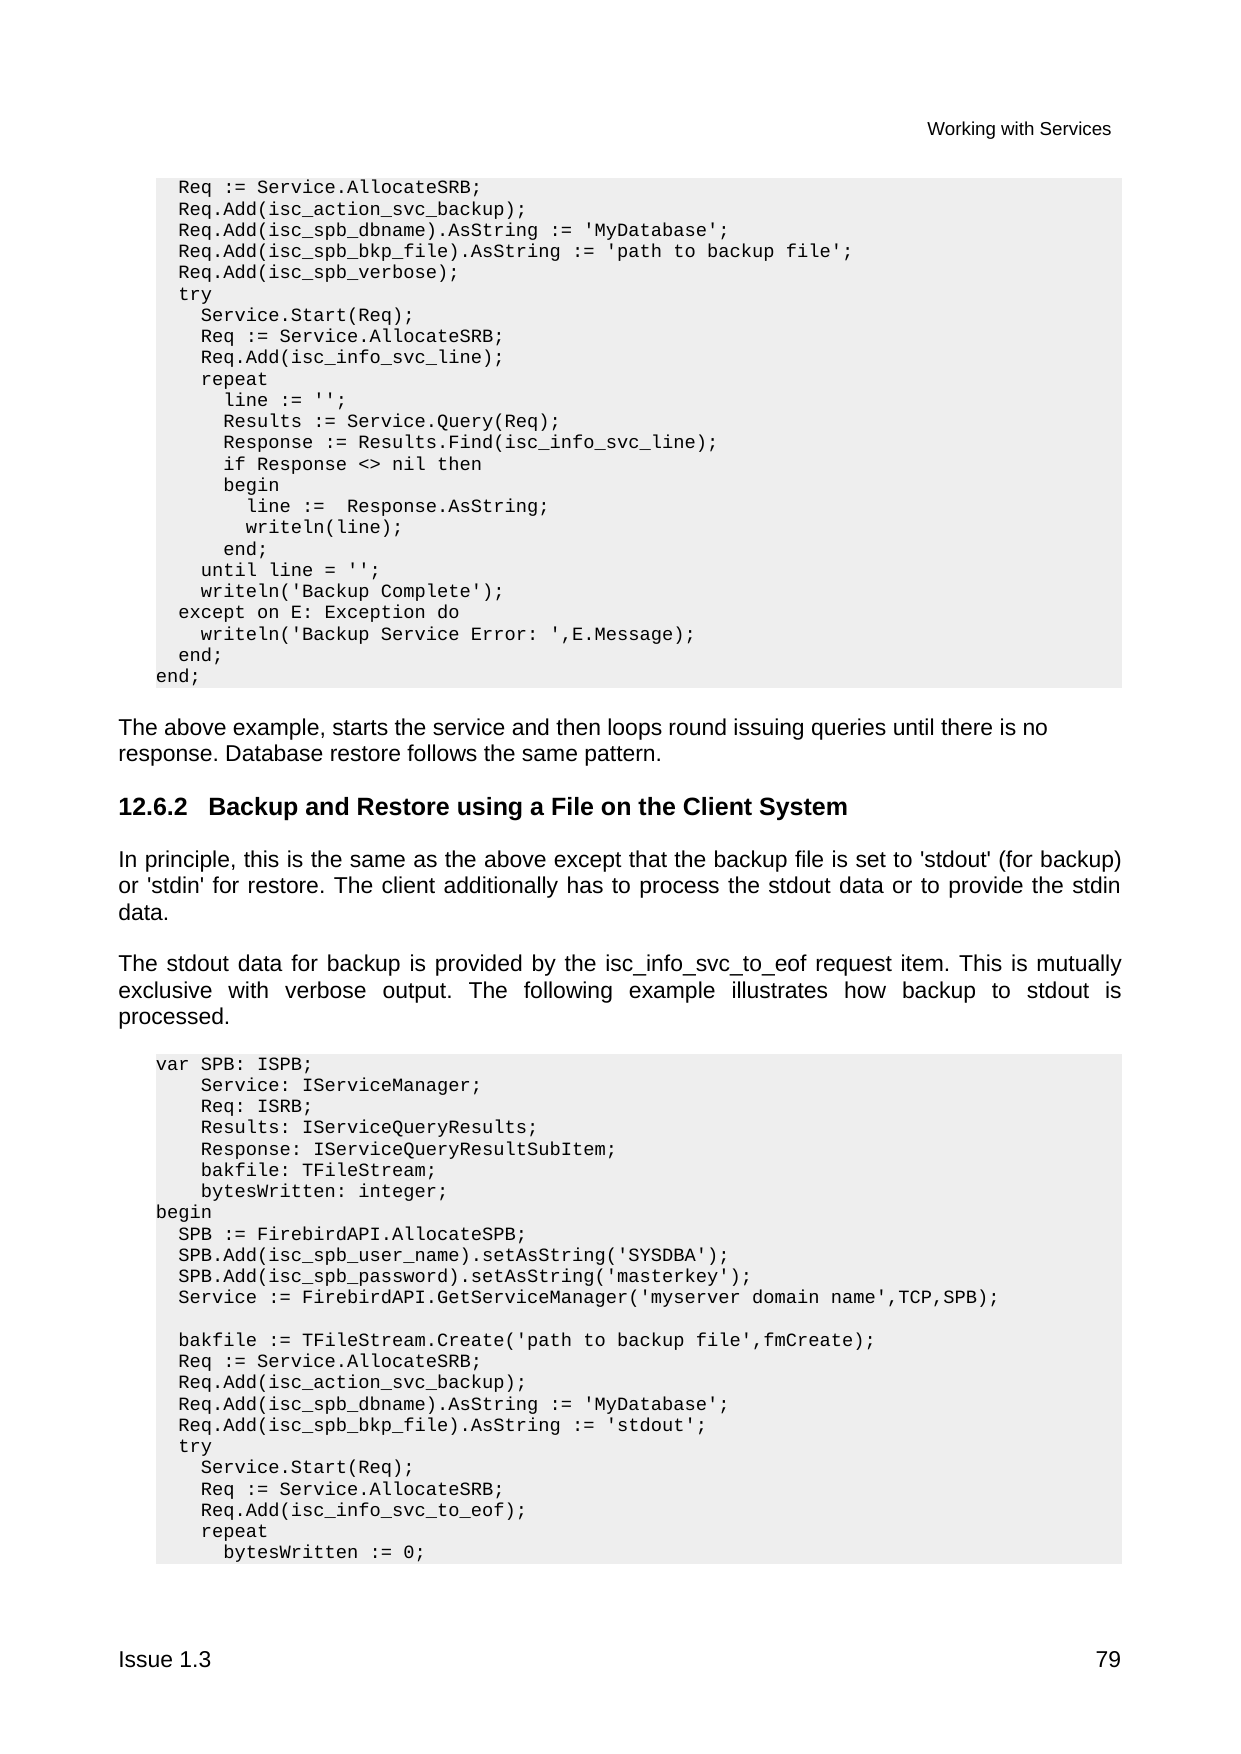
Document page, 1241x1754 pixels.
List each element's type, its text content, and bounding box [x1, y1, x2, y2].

text repeat [156, 369, 1122, 391]
text writeln('Backup Service Error: ',E.Message); [156, 624, 1122, 646]
text line := Response.AsString; [156, 497, 1122, 518]
text if Response <> nil then [156, 454, 1122, 476]
text Response: IServiceQueryResultSubItem; [156, 1139, 1122, 1161]
text try [156, 1437, 1122, 1458]
text Service.Start(Req); [156, 306, 1122, 327]
text bytesWritten: integer; [156, 1182, 1122, 1203]
text try [156, 284, 1122, 306]
text line := ''; [156, 391, 1122, 412]
text Req.Add(isc_spb_bkp_file).AsString := 'path to backup file'; [156, 242, 1122, 263]
text Req: ISRB; [156, 1097, 1122, 1118]
text Req.Add(isc_spb_dbname).AsString := 'MyDatabase'; [156, 221, 1122, 242]
text begin [156, 476, 1122, 497]
text end; [156, 539, 1122, 561]
text Req := Service.AllocateSRB; [156, 1479, 1122, 1501]
text writeln('Backup Complete'); [156, 582, 1122, 603]
text writeln(line); [156, 518, 1122, 539]
text bakfile := TFileStream.Create('path to backup file',fmCreate); [156, 1331, 1122, 1352]
text SPB.Add(isc_spb_user_name).setAsString('SYSDBA'); [156, 1246, 1122, 1267]
text bytesWritten := 0; [156, 1543, 1122, 1564]
text until line = ''; [156, 561, 1122, 582]
text Req.Add(isc_info_svc_to_eof); [156, 1501, 1122, 1522]
text Req.Add(isc_spb_dbname).AsString := 'MyDatabase'; [156, 1394, 1122, 1416]
text Req.Add(isc_spb_bkp_file).AsString := 'stdout'; [156, 1416, 1122, 1437]
text Service: IServiceManager; [156, 1076, 1122, 1097]
text The stdout data for backup is provided by the isc_info_svc_to_eof request item. This is mutually exclusive with verbose output. The following example illustrates how backup to stdout is processed. [118, 950, 1122, 1029]
subtitle Backup and Restore using a File on the Client System [118, 792, 1122, 821]
text Req.Add(isc_spb_verbose); [156, 263, 1122, 284]
text begin [156, 1203, 1122, 1224]
text Results := Service.Query(Req); [156, 412, 1122, 433]
text Req := Service.AllocateSRB; [156, 1352, 1122, 1373]
text repeat [156, 1522, 1122, 1543]
text Req.Add(isc_info_svc_line); [156, 348, 1122, 369]
text Req := Service.AllocateSRB; [156, 178, 1122, 199]
text Req.Add(isc_action_svc_backup); [156, 199, 1122, 221]
text SPB := FirebirdAPI.AllocateSPB; [156, 1224, 1122, 1246]
text except on E: Exception do [156, 603, 1122, 624]
text bakfile: TFileStream; [156, 1161, 1122, 1182]
text end; [156, 646, 1122, 667]
text var SPB: ISPB; [156, 1054, 1122, 1076]
text Results: IServiceQueryResults; [156, 1118, 1122, 1139]
text Req.Add(isc_action_svc_backup); [156, 1373, 1122, 1394]
text The above example, starts the service and then loops round issuing queries until there is no response. Database restore follows the same pattern. [118, 714, 1122, 766]
text In principle, this is the same as the above except that the backup file is set to 'stdout' (for backup) or 'stdin' for restore. The client additionally has to process the stdout data or to provide the stdin data. [118, 846, 1122, 925]
text Service := FirebirdAPI.GetServiceManager('myserver domain name',TCP,SPB); [156, 1288, 1122, 1309]
text Service.Start(Req); [156, 1458, 1122, 1479]
text Req := Service.AllocateSRB; [156, 327, 1122, 348]
text Response := Results.Find(isc_info_svc_line); [156, 433, 1122, 454]
text SPB.Add(isc_spb_password).setAsString('masterkey'); [156, 1267, 1122, 1288]
text end; [156, 667, 1122, 688]
